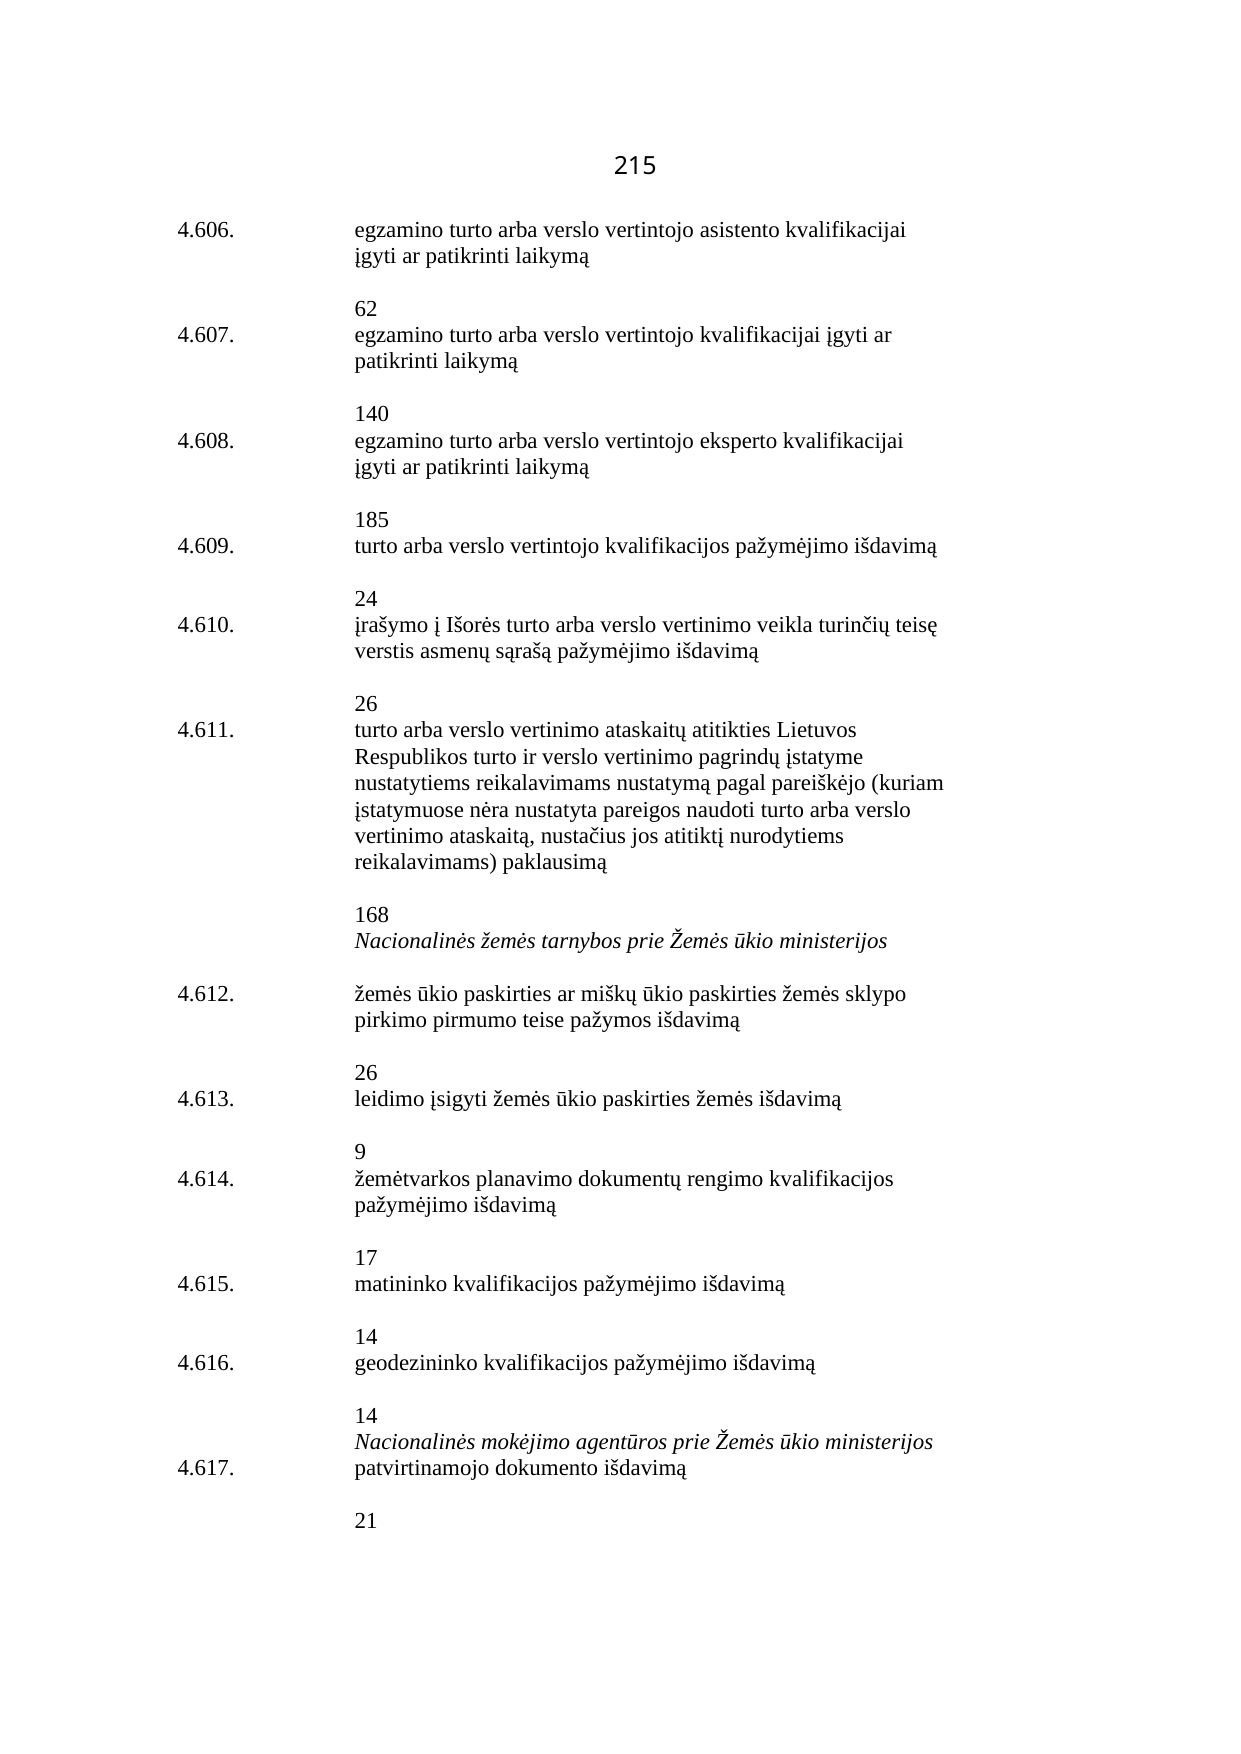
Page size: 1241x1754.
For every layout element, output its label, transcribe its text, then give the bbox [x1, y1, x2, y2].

text 4.617. patvirtinamojo dokumento išdavimą 21 [177, 1454, 945, 1533]
text 4.611. turto arba verslo vertinimo ataskaitų atitikties Lietuvos [177, 717, 945, 743]
text 4.613. leidimo įsigyti žemės ūkio paskirties žemės išdavimą 9 [177, 1086, 945, 1164]
text 4.608. egzamino turto arba verslo vertintojo eksperto kvalifikacijai įgyti ar patikrinti laikymą 185 [177, 427, 945, 532]
text 4.609. turto arba verslo vertintojo kvalifikacijos pažymėjimo išdavimą 24 [177, 532, 945, 611]
text patikrinti laikymą 140 [354, 348, 945, 427]
text 4.612. žemės ūkio paskirties ar miškų ūkio paskirties žemės sklypo [177, 980, 945, 1006]
text Respublikos turto ir verslo vertinimo pagrindų įstatyme [354, 743, 945, 769]
text 4.615. matininko kvalifikacijos pažymėjimo išdavimą 14 [177, 1270, 945, 1349]
text verstis asmenų sąrašą pažymėjimo išdavimą 26 [354, 637, 945, 717]
text įstatymuose nėra nustatyta pareigos naudoti turto arba verslo [354, 796, 945, 822]
text Nacionalinės mokėjimo agentūros prie Žemės ūkio ministerijos [354, 1428, 945, 1454]
text 4.614. žemėtvarkos planavimo dokumentų rengimo kvalifikacijos [177, 1164, 945, 1191]
text Nacionalinės žemės tarnybos prie Žemės ūkio ministerijos [354, 927, 945, 980]
text reikalavimams) paklausimą 168 [354, 848, 945, 927]
text 4.610. įrašymo į Išorės turto arba verslo vertinimo veikla turinčių teisę [177, 611, 945, 637]
text 4.607. egzamino turto arba verslo vertintojo kvalifikacijai įgyti ar [177, 321, 945, 348]
text 4.606. egzamino turto arba verslo vertintojo asistento kvalifikacijai įgyti ar patikrinti laikymą 62 [177, 216, 945, 321]
text vertinimo ataskaitą, nustačius jos atitiktį nurodytiems [354, 822, 945, 848]
text pažymėjimo išdavimą 17 [354, 1191, 945, 1270]
text nustatytiems reikalavimams nustatymą pagal pareiškėjo (kuriam [354, 769, 945, 796]
text 4.616. geodezininko kvalifikacijos pažymėjimo išdavimą 14 [177, 1349, 945, 1428]
text pirkimo pirmumo teise pažymos išdavimą 26 [354, 1006, 945, 1086]
